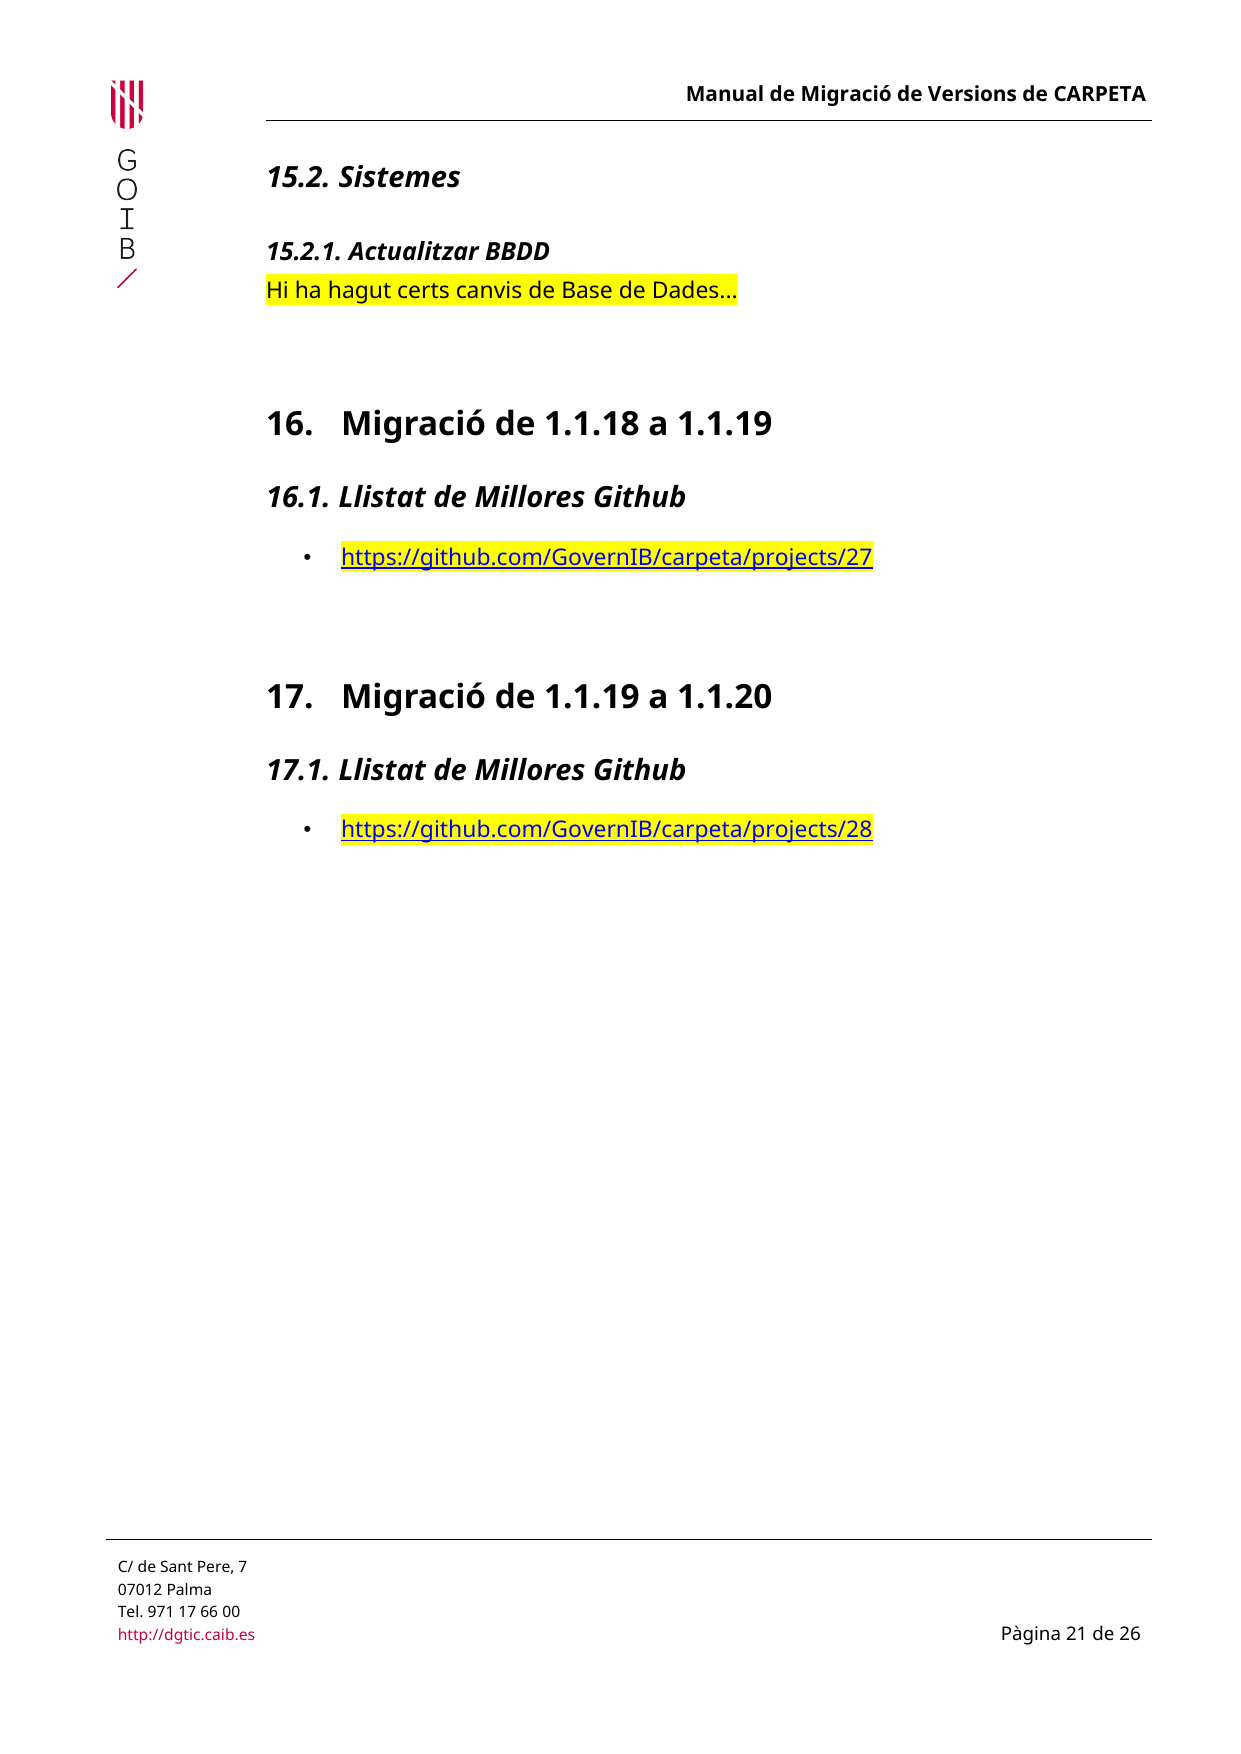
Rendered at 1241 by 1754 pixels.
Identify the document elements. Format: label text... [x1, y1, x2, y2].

list https://github.com/GovernIB/carpeta/projects/28 [303, 813, 1152, 845]
subtitle Llistat de Millores Github [266, 749, 1152, 789]
subtitle Migració de 1.1.18 a 1.1.19 [266, 400, 1152, 445]
subtitle Actualitzar BBDD [266, 234, 1152, 268]
list Hi ha hagut certs canvis de Base de Dades... [266, 274, 1152, 305]
list https://github.com/GovernIB/carpeta/projects/27 [303, 541, 1152, 572]
subtitle Llistat de Millores Github [266, 477, 1152, 516]
subtitle Sistemes [266, 156, 1152, 196]
picture [82, 57, 172, 319]
subtitle Migració de 1.1.19 a 1.1.20 [266, 673, 1152, 718]
